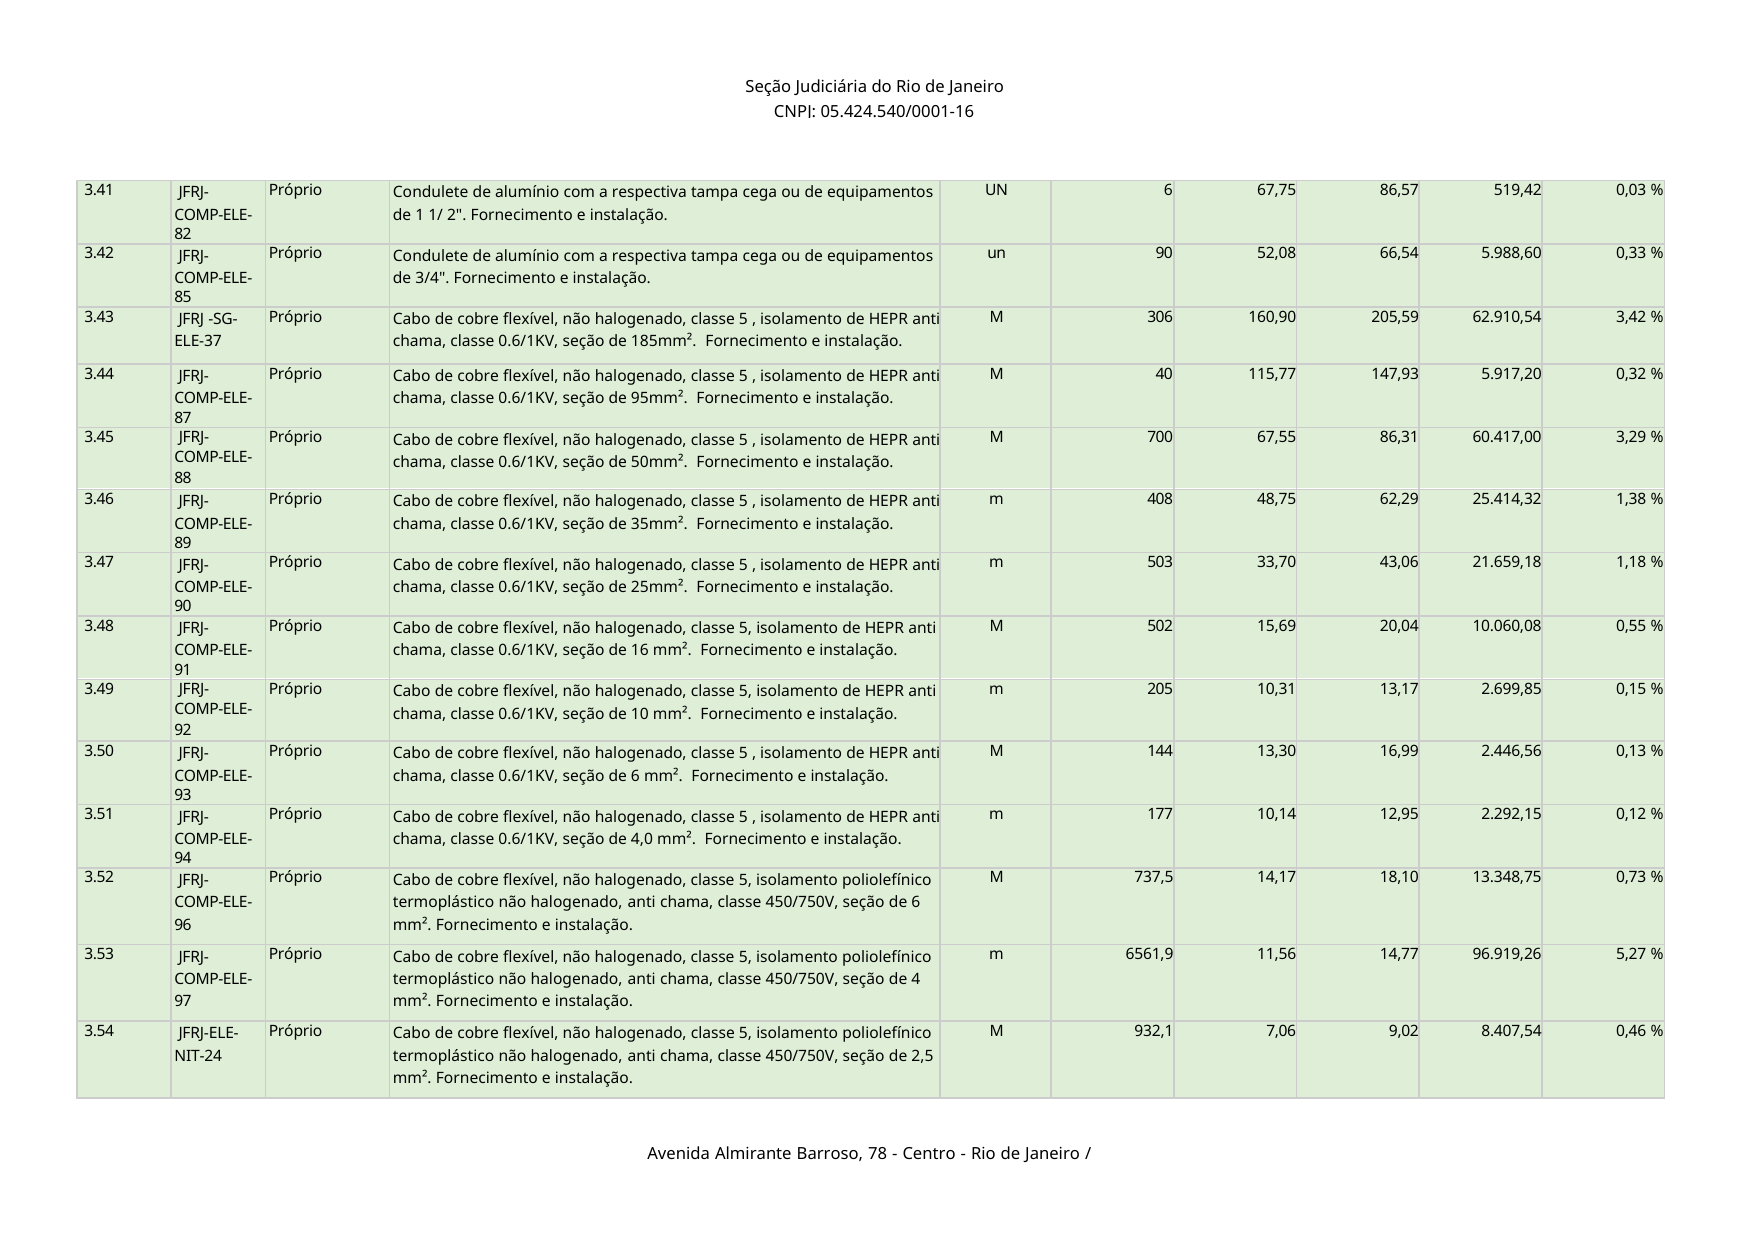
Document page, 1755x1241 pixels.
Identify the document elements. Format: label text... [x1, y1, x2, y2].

table_cell Próprio [266, 945, 389, 1020]
table_cell 3.53 [78, 945, 170, 1020]
table_cell JFRJ- COMP-ELE- 90 [172, 553, 265, 615]
table_cell 48,75 [1175, 490, 1296, 552]
table_cell 503 [1052, 553, 1173, 615]
table_cell 0,13 % [1543, 742, 1664, 804]
table_cell 1,18 % [1543, 553, 1664, 615]
table_cell 5.988,60 [1420, 245, 1541, 306]
table_cell 737,5 [1052, 869, 1173, 944]
table_cell Cabo de cobre flexível, não halogenado, classe 5 , isolamento de HEPR anti chama, classe 0.6/1KV, seção de 4,0 mm². Fornecimento e instalação. [390, 805, 939, 867]
table_cell 3.45 [78, 428, 170, 488]
table_cell m [941, 945, 1050, 1020]
table_cell 21.659,18 [1420, 553, 1541, 615]
table_cell 3.47 [78, 553, 170, 615]
table_cell Próprio [266, 680, 389, 740]
table_cell m [941, 680, 1050, 740]
table_cell m [941, 553, 1050, 615]
table_cell 0,33 % [1543, 245, 1664, 306]
table_cell 3.42 [78, 245, 170, 306]
table_cell M [941, 308, 1050, 363]
table_cell 3.54 [78, 1022, 170, 1097]
table_cell Próprio [266, 428, 389, 488]
table_cell 1,38 % [1543, 490, 1664, 552]
table_cell 306 [1052, 308, 1173, 363]
table_cell 18,10 [1297, 869, 1418, 944]
table_cell 700 [1052, 428, 1173, 488]
table_cell 932,1 [1052, 1022, 1173, 1097]
table_header 67,75 [1175, 181, 1296, 243]
table_cell M [941, 742, 1050, 804]
table_cell Próprio [266, 490, 389, 552]
table_header 6 [1052, 181, 1173, 243]
table_cell 160,90 [1175, 308, 1296, 363]
table_cell 86,31 [1297, 428, 1418, 488]
table_cell 33,70 [1175, 553, 1296, 615]
table_cell Cabo de cobre flexível, não halogenado, classe 5, isolamento de HEPR anti chama, classe 0.6/1KV, seção de 16 mm². Fornecimento e instalação. [390, 617, 939, 678]
table_cell Próprio [266, 1022, 389, 1097]
table_cell 3.52 [78, 869, 170, 944]
table_cell M [941, 428, 1050, 488]
table_cell Próprio [266, 553, 389, 615]
table_cell 0,32 % [1543, 365, 1664, 427]
table_cell 7,06 [1175, 1022, 1296, 1097]
table_cell JFRJ- COMP-ELE- 89 [172, 490, 265, 552]
table_cell 8.407,54 [1420, 1022, 1541, 1097]
table_cell 3.44 [78, 365, 170, 427]
table_cell JFRJ- COMP-ELE- 91 [172, 617, 265, 678]
table_cell 144 [1052, 742, 1173, 804]
table_cell 3,29 % [1543, 428, 1664, 488]
table_cell Cabo de cobre flexível, não halogenado, classe 5, isolamento poliolefínico termoplástico não halogenado, anti chama, classe 450/750V, seção de 4 mm². Fornecimento e instalação. [390, 945, 939, 1020]
table_cell Cabo de cobre flexível, não halogenado, classe 5, isolamento poliolefínico termoplástico não halogenado, anti chama, classe 450/750V, seção de 6 mm². Fornecimento e instalação. [390, 869, 939, 944]
table_cell 3,42 % [1543, 308, 1664, 363]
table_cell 10.060,08 [1420, 617, 1541, 678]
table_cell 3.50 [78, 742, 170, 804]
table_cell 5.917,20 [1420, 365, 1541, 427]
table_cell 0,55 % [1543, 617, 1664, 678]
table_cell 3.43 [78, 308, 170, 363]
table_cell 16,99 [1297, 742, 1418, 804]
table_cell 52,08 [1175, 245, 1296, 306]
table_cell JFRJ- COMP-ELE- 93 [172, 742, 265, 804]
table_cell 62,29 [1297, 490, 1418, 552]
table_cell Cabo de cobre flexível, não halogenado, classe 5 , isolamento de HEPR anti chama, classe 0.6/1KV, seção de 35mm². Fornecimento e instalação. [390, 490, 939, 552]
table_cell 14,17 [1175, 869, 1296, 944]
table_cell 13,17 [1297, 680, 1418, 740]
table_header Condulete de alumínio com a respectiva tampa cega ou de equipamentos de 1 1/ 2". Fornecimento e instalação. [390, 181, 939, 243]
table_cell 147,93 [1297, 365, 1418, 427]
table_cell Cabo de cobre flexível, não halogenado, classe 5 , isolamento de HEPR anti chama, classe 0.6/1KV, seção de 6 mm². Fornecimento e instalação. [390, 742, 939, 804]
table_cell 3.51 [78, 805, 170, 867]
table_cell M [941, 365, 1050, 427]
table_header Próprio [266, 181, 389, 243]
table_cell 11,56 [1175, 945, 1296, 1020]
table_cell 205,59 [1297, 308, 1418, 363]
table_cell 0,12 % [1543, 805, 1664, 867]
table_cell 62.910,54 [1420, 308, 1541, 363]
table_cell 0,73 % [1543, 869, 1664, 944]
table_cell 502 [1052, 617, 1173, 678]
table_cell Cabo de cobre flexível, não halogenado, classe 5, isolamento de HEPR anti chama, classe 0.6/1KV, seção de 10 mm². Fornecimento e instalação. [390, 680, 939, 740]
table_cell 20,04 [1297, 617, 1418, 678]
table_cell 25.414,32 [1420, 490, 1541, 552]
table_cell 13,30 [1175, 742, 1296, 804]
table_cell 43,06 [1297, 553, 1418, 615]
table_cell Próprio [266, 245, 389, 306]
table_cell 15,69 [1175, 617, 1296, 678]
table_cell 115,77 [1175, 365, 1296, 427]
table_cell Próprio [266, 742, 389, 804]
table_cell 0,46 % [1543, 1022, 1664, 1097]
table_cell 5,27 % [1543, 945, 1664, 1020]
table_cell 10,14 [1175, 805, 1296, 867]
table_cell JFRJ- COMP-ELE- 94 [172, 805, 265, 867]
table_cell JFRJ- COMP-ELE- 92 [172, 680, 265, 740]
table_header JFRJ- COMP-ELE- 82 [172, 181, 265, 243]
table_header UN [941, 181, 1050, 243]
table_cell Cabo de cobre flexível, não halogenado, classe 5 , isolamento de HEPR anti chama, classe 0.6/1KV, seção de 95mm². Fornecimento e instalação. [390, 365, 939, 427]
table_cell 90 [1052, 245, 1173, 306]
table_cell 205 [1052, 680, 1173, 740]
table_cell M [941, 869, 1050, 944]
table_cell m [941, 490, 1050, 552]
table_cell 12,95 [1297, 805, 1418, 867]
table_cell 96.919,26 [1420, 945, 1541, 1020]
table_cell 6561,9 [1052, 945, 1173, 1020]
table_cell JFRJ-ELE- NIT-24 [172, 1022, 265, 1097]
table_cell 67,55 [1175, 428, 1296, 488]
table_header 86,57 [1297, 181, 1418, 243]
table_cell 14,77 [1297, 945, 1418, 1020]
table_cell JFRJ- COMP-ELE- 85 [172, 245, 265, 306]
table_cell M [941, 617, 1050, 678]
table_cell 66,54 [1297, 245, 1418, 306]
table_cell m [941, 805, 1050, 867]
table_cell JFRJ- COMP-ELE- 96 [172, 869, 265, 944]
table_cell 2.292,15 [1420, 805, 1541, 867]
table_cell Próprio [266, 617, 389, 678]
table_cell Próprio [266, 308, 389, 363]
table_cell 3.46 [78, 490, 170, 552]
table_header 3.41 [78, 181, 170, 243]
table_cell JFRJ- COMP-ELE- 87 [172, 365, 265, 427]
table_header 519,42 [1420, 181, 1541, 243]
table_cell 60.417,00 [1420, 428, 1541, 488]
table_cell Próprio [266, 365, 389, 427]
table_cell 177 [1052, 805, 1173, 867]
table_cell Próprio [266, 805, 389, 867]
table_cell Cabo de cobre flexível, não halogenado, classe 5 , isolamento de HEPR anti chama, classe 0.6/1KV, seção de 185mm². Fornecimento e instalação. [390, 308, 939, 363]
table_cell Cabo de cobre flexível, não halogenado, classe 5, isolamento poliolefínico termoplástico não halogenado, anti chama, classe 450/750V, seção de 2,5 mm². Fornecimento e instalação. [390, 1022, 939, 1097]
table_cell 3.49 [78, 680, 170, 740]
table_cell M [941, 1022, 1050, 1097]
table_cell 13.348,75 [1420, 869, 1541, 944]
table_cell 408 [1052, 490, 1173, 552]
table_cell 2.446,56 [1420, 742, 1541, 804]
table_cell JFRJ- COMP-ELE- 97 [172, 945, 265, 1020]
table_cell 0,15 % [1543, 680, 1664, 740]
table_cell Próprio [266, 869, 389, 944]
table_cell 40 [1052, 365, 1173, 427]
table_header 0,03 % [1543, 181, 1664, 243]
table_cell Cabo de cobre flexível, não halogenado, classe 5 , isolamento de HEPR anti chama, classe 0.6/1KV, seção de 50mm². Fornecimento e instalação. [390, 428, 939, 488]
table_cell un [941, 245, 1050, 306]
table_cell Cabo de cobre flexível, não halogenado, classe 5 , isolamento de HEPR anti chama, classe 0.6/1KV, seção de 25mm². Fornecimento e instalação. [390, 553, 939, 615]
table_cell Condulete de alumínio com a respectiva tampa cega ou de equipamentos de 3/4". Fornecimento e instalação. [390, 245, 939, 306]
table_cell 3.48 [78, 617, 170, 678]
table_cell 9,02 [1297, 1022, 1418, 1097]
table_cell 10,31 [1175, 680, 1296, 740]
table_cell JFRJ -SG- ELE-37 [172, 308, 265, 363]
table_cell JFRJ- COMP-ELE- 88 [172, 428, 265, 488]
table_cell 2.699,85 [1420, 680, 1541, 740]
